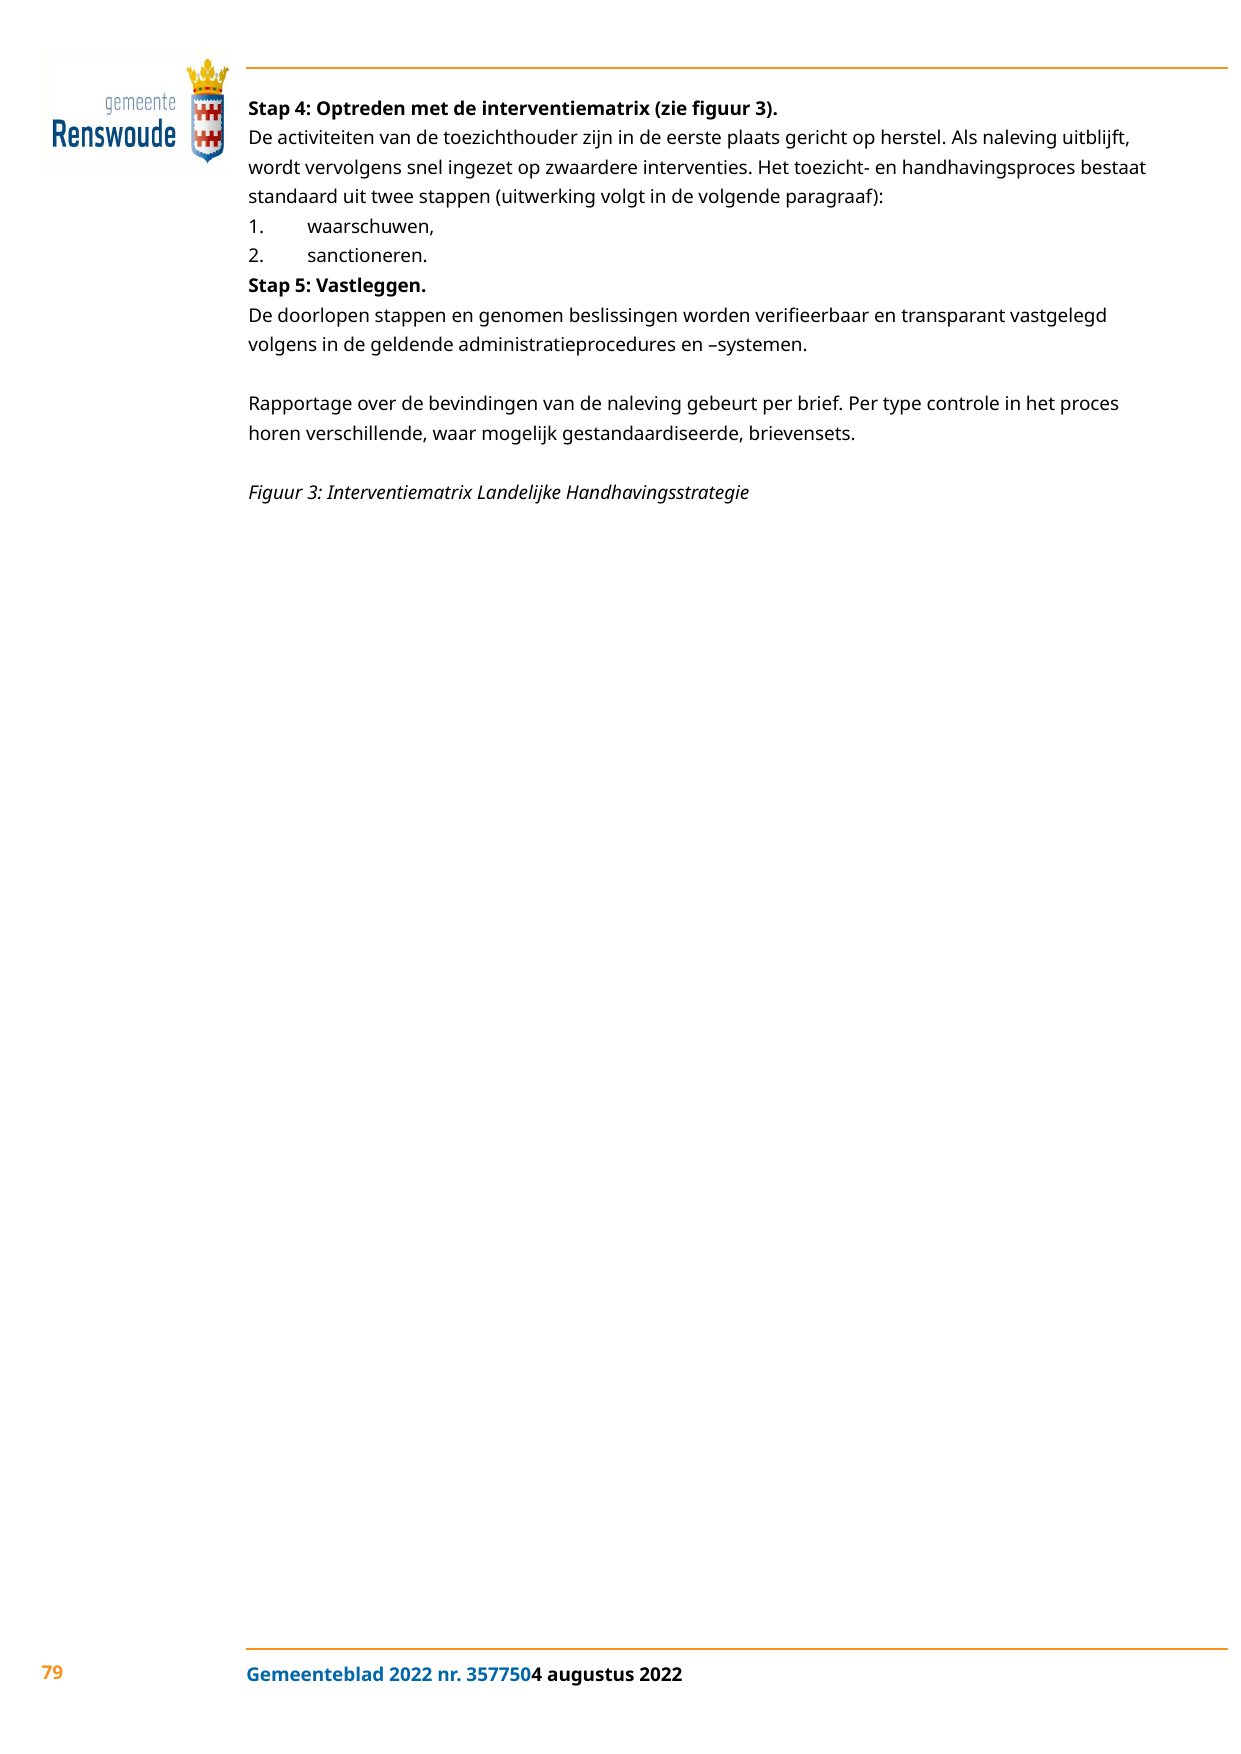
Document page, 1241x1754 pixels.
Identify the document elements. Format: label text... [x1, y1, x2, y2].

text Stap 5: Vastleggen. [248, 272, 1152, 298]
text Figuur 3: Interventiematrix Landelijke Handhavingsstrategie [248, 479, 1152, 505]
text Stap 4: Optreden met de interventiematrix (zie figuur 3). [248, 95, 1152, 121]
picture [41, 47, 231, 172]
text De activiteiten van de toezichthouder zijn in de eerste plaats gericht op herstel. Als naleving uitblijft, wordt vervolgens snel ingezet op zwaardere interventies. Het toezicht- en handhavingsproces bestaat standaard uit twee stappen (uitwerking volgt in de volgende paragraaf): [248, 124, 1152, 209]
text Rapportage over de bevindingen van de naleving gebeurt per brief. Per type controle in het proces horen verschillende, waar mogelijk gestandaardiseerde, brievensets. [248, 391, 1152, 446]
list sanctioneren. [248, 243, 1152, 268]
text De doorlopen stappen en genomen beslissingen worden verifieerbaar en transparant vastgelegd volgens in de geldende administratieprocedures en –systemen. [248, 302, 1152, 357]
list waarschuwen, [248, 213, 1152, 239]
